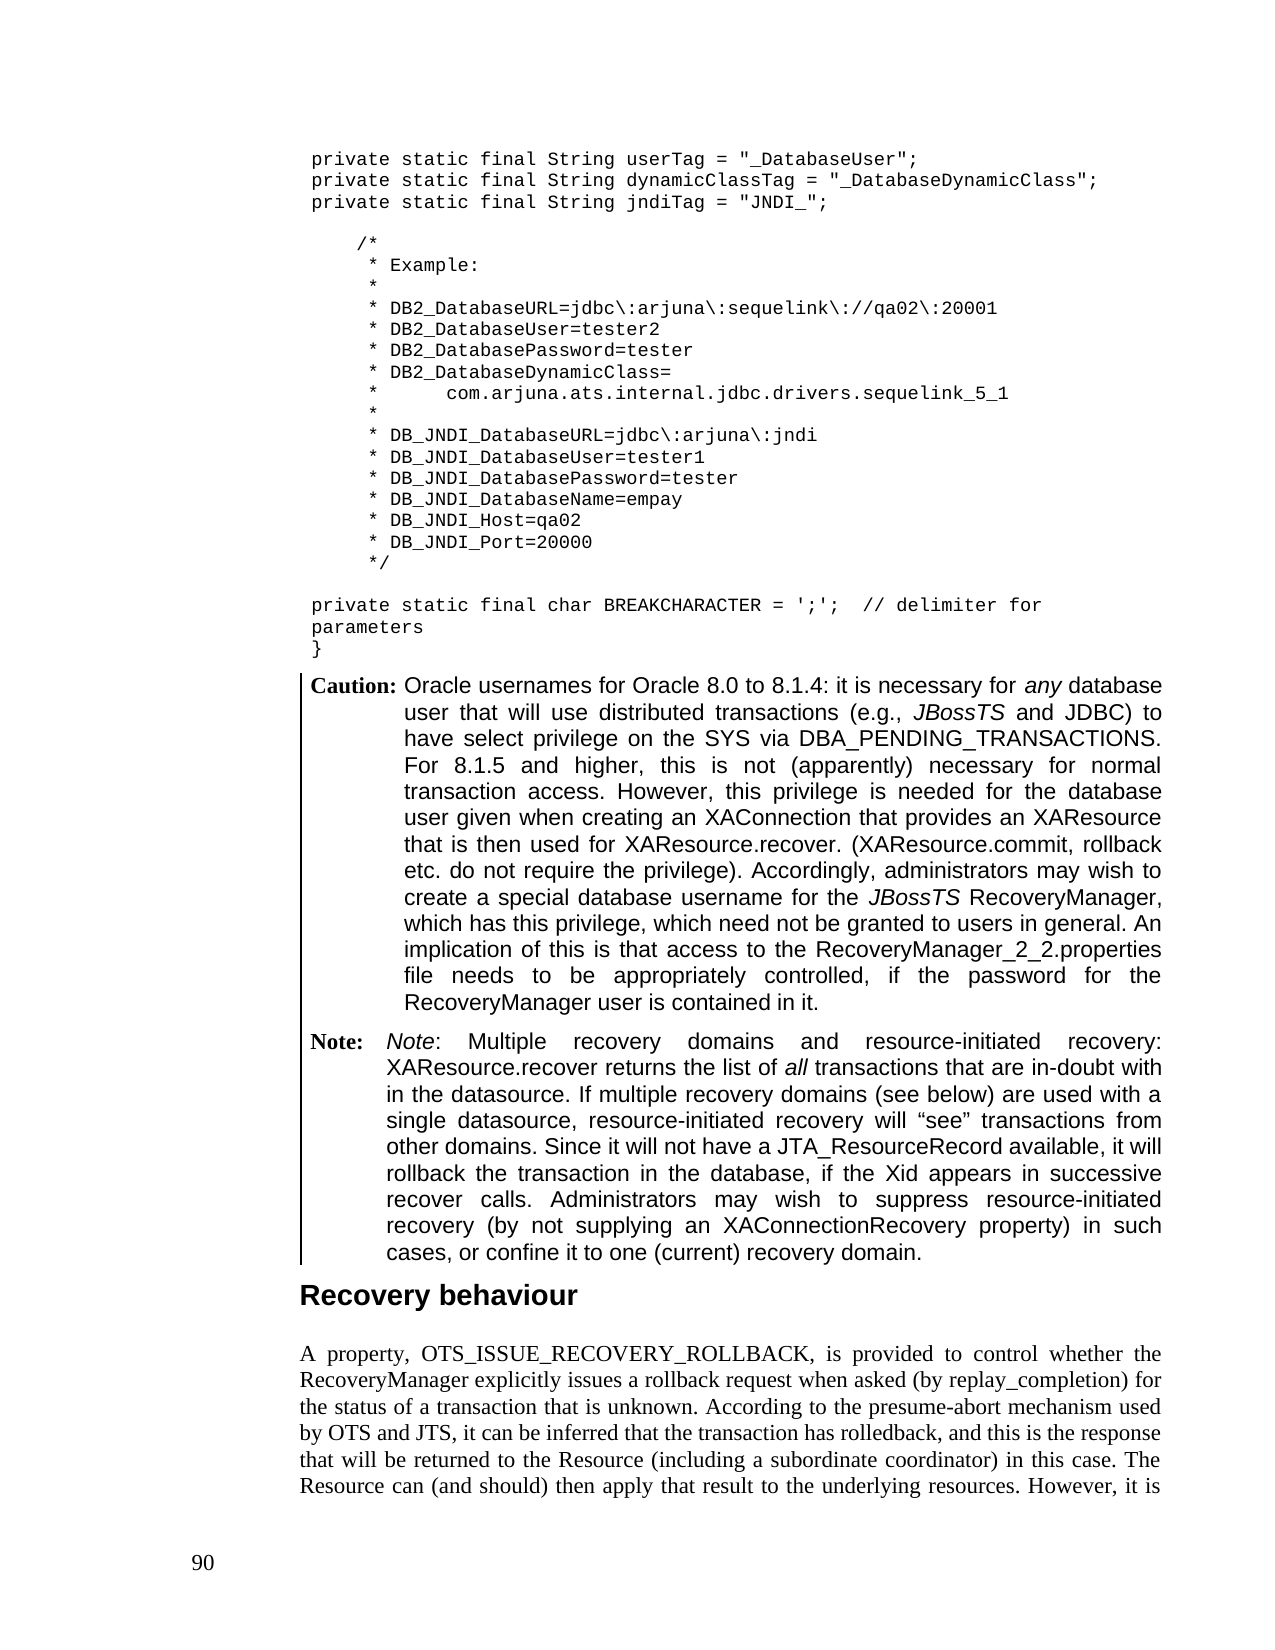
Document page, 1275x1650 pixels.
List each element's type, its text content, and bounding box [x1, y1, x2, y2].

text * com.arjuna.ats.internal.jdbc.drivers.sequelink_5_1 * * DB_JNDI_DatabaseURL=jdbc\:arjuna\:jndi * DB_JNDI_DatabaseUser=tester1 * DB_JNDI_DatabasePassword=tester * DB_JNDI_DatabaseName=empay * DB_JNDI_Host=qa02 * DB_JNDI_Port=20000 */ private static final char BREAKCHARACTER = ';'; // delimiter for parameters } [311, 384, 1162, 660]
list Oracle usernames for Oracle 8.0 to 8.1.4: it is necessary for any database user that will use distributed transactions (e.g., JBossTS and JDBC) to have select privilege on the SYS via DBA_PENDING_TRANSACTIONS. For 8.1.5 and higher, this is not (apparently) necessary for normal transaction access. However, this privilege is needed for the database user given when creating an XAConnection that provides an XAResource that is then used for XAResource.recover. (XAResource.commit, rollback etc. do not require the privilege). Accordingly, administrators may wish to create a special database username for the JBossTS RecoveryManager, which has this privilege, which need not be granted to users in general. An implication of this is that access to the RecoveryManager_2_2.properties file needs to be appropriately controlled, if the password for the RecoveryManager user is contained in it. [300, 672, 1162, 1015]
text private static final String userTag = "_DatabaseUser"; private static final String dynamicClassTag = "_DatabaseDynamicClass"; private static final String jndiTag = "JNDI_"; /* * Example: * * DB2_DatabaseURL=jdbc\:arjuna\:sequelink\://qa02\:20001 * DB2_DatabaseUser=tester2 * DB2_DatabasePassword=tester * DB2_DatabaseDynamicClass= [311, 150, 1162, 384]
text A property, OTS_ISSUE_RECOVERY_ROLLBACK, is provided to control whether the RecoveryManager explicitly issues a rollback request when asked (by replay_completion) for the status of a transaction that is unknown. According to the presume-abort mechanism used by OTS and JTS, it can be inferred that the transaction has rolledback, and this is the response that will be returned to the Resource (including a subordinate coordinator) in this case. The Resource can (and should) then apply that result to the underlying resources. However, it is [299, 1340, 1162, 1498]
subtitle Recovery behaviour [187, 1277, 1162, 1311]
list Note: Multiple recovery domains and resource-initiated recovery: XAResource.recover returns the list of all transactions that are in-doubt with in the datasource. If multiple recovery domains (see below) are used with a single datasource, resource-initiated recovery will “see” transactions from other domains. Since it will not have a JTA_ResourceRecord available, it will rollback the transaction in the database, if the Xid appears in successive recover calls. Administrators may wish to suppress resource-initiated recovery (by not supplying an XAConnectionRecovery property) in such cases, or confine it to one (current) recovery domain. [302, 1028, 1162, 1265]
